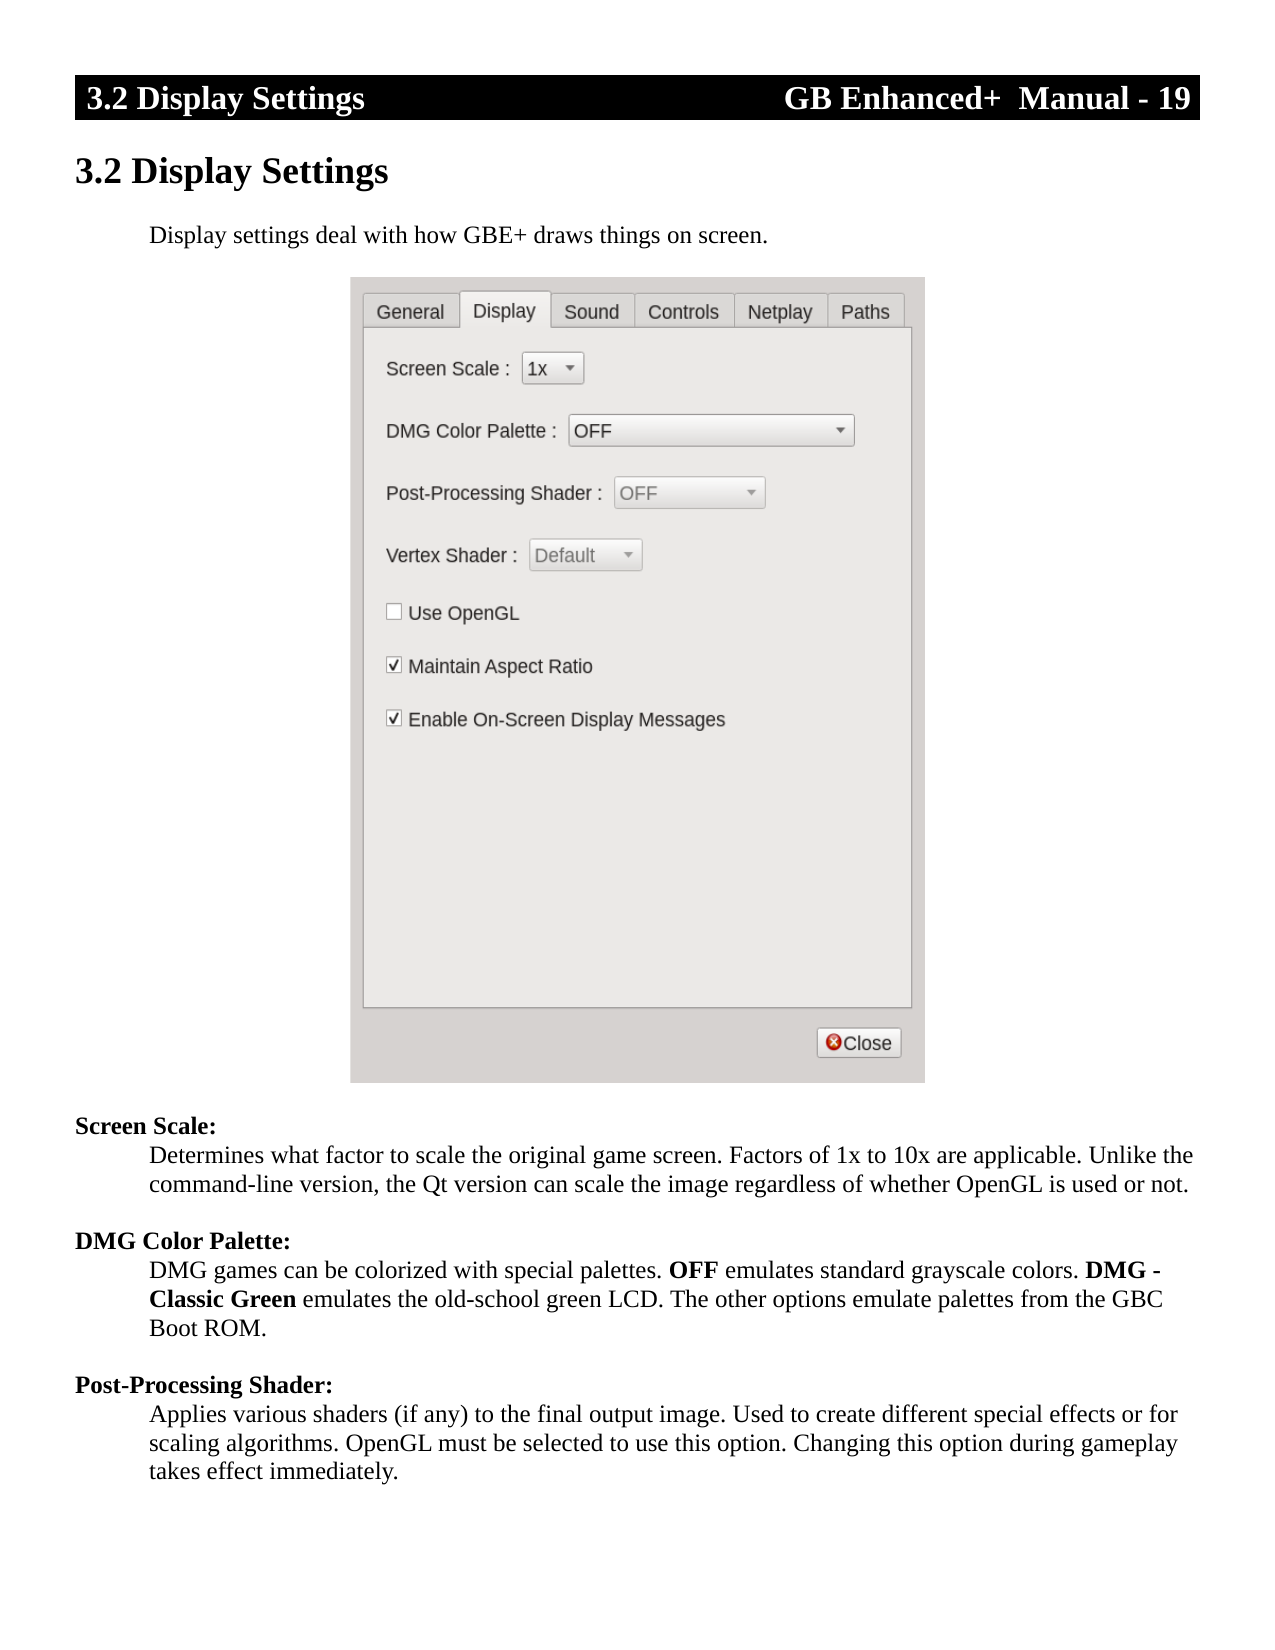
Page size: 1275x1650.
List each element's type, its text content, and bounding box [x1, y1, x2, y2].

text DMG games can be colorized with special palettes. OFF emulates standard grayscale colors. DMG - Classic Green emulates the old-school green LCD. The other options emulate palettes from the GBC Boot ROM. [75, 1255, 1200, 1341]
picture [350, 277, 925, 1083]
text DMG Color Palette: [75, 1226, 1200, 1255]
text Applies various shaders (if any) to the final output image. Used to create different special effects or for scaling algorithms. OpenGL must be selected to use this option. Changing this option during gameplay takes effect immediately. [75, 1399, 1200, 1485]
text 3.2 Display Settings [75, 148, 1200, 191]
text Determines what factor to scale the original game screen. Factors of 1x to 10x are applicable. Unlike the command-line version, the Qt version can scale the image regardless of whether OpenGL is used or not. [75, 1140, 1200, 1198]
text Display settings deal with how GBE+ draws things on screen. [75, 220, 1200, 249]
text 3.2 Display Settings GB Enhanced+ Manual - 19 [75, 75, 1200, 119]
text Screen Scale: [75, 1111, 1200, 1140]
text Post-Processing Shader: [75, 1370, 1200, 1399]
